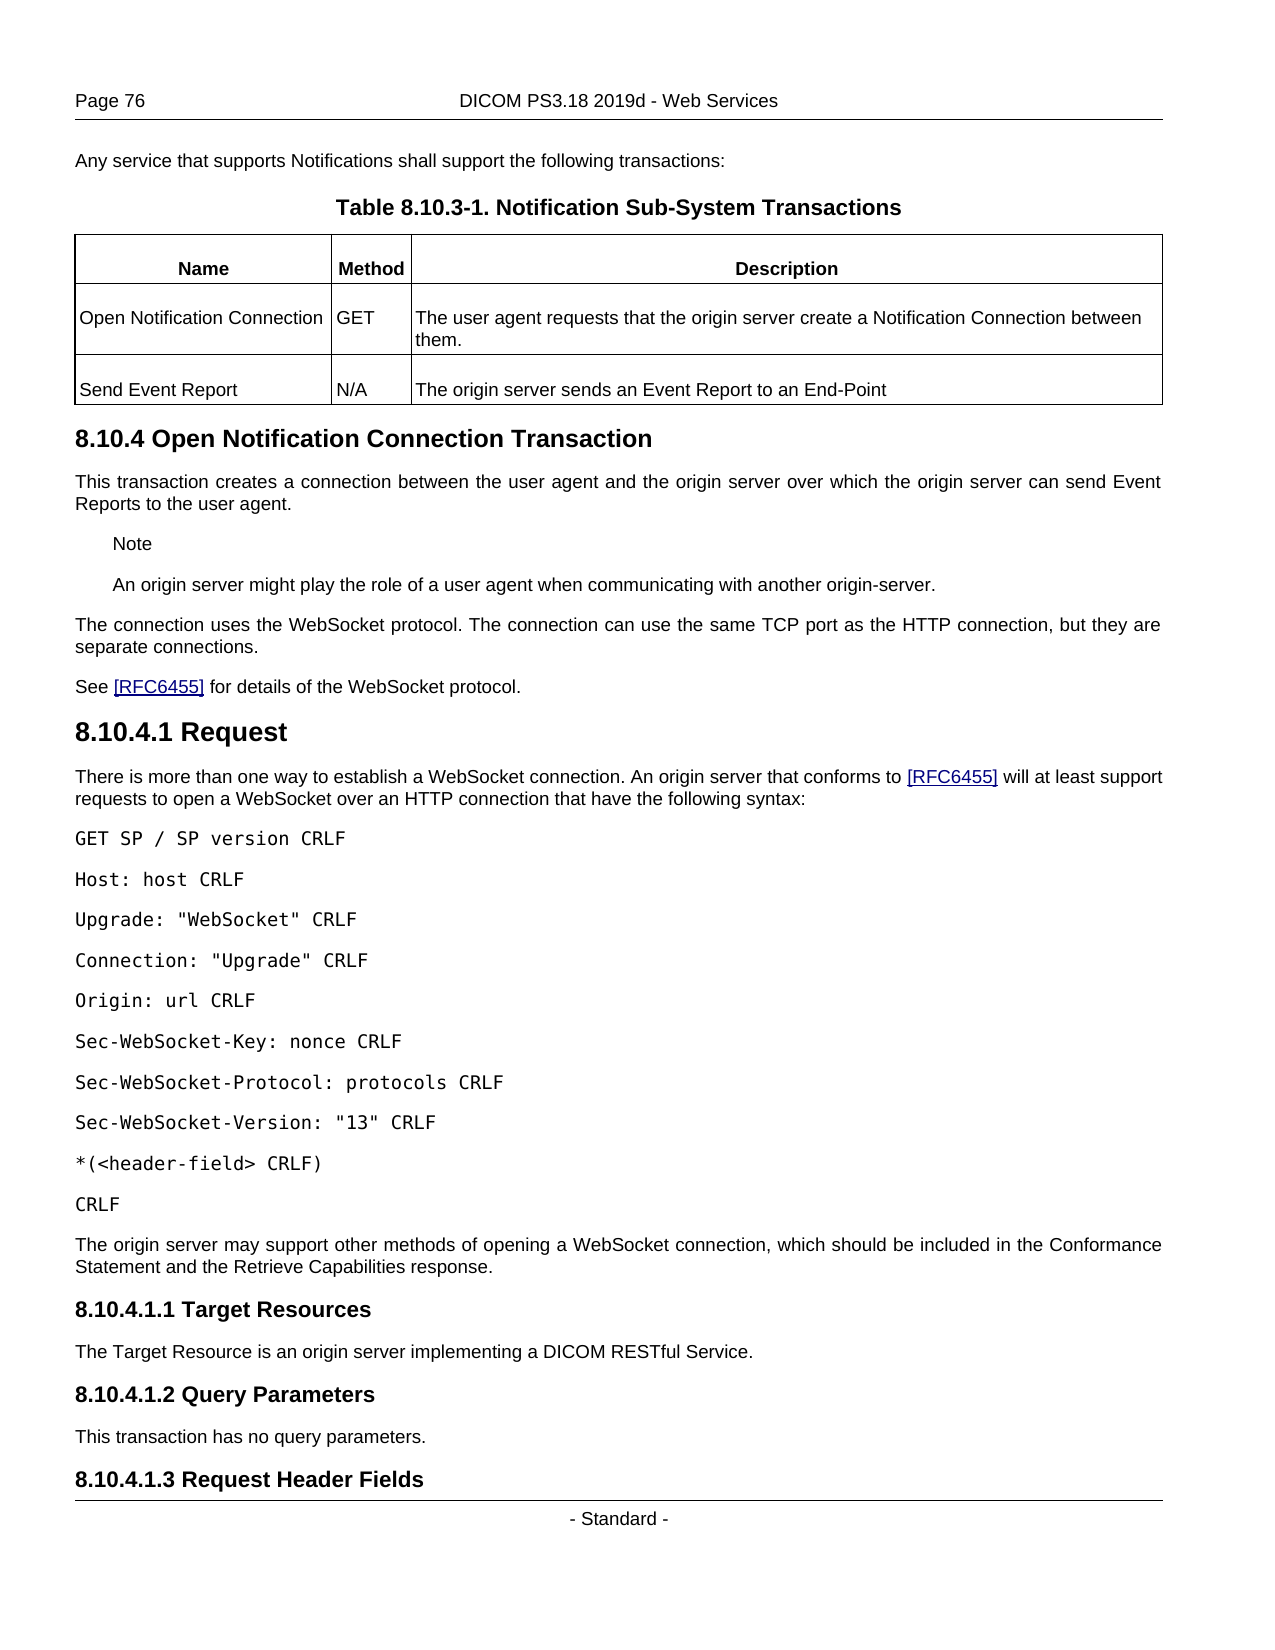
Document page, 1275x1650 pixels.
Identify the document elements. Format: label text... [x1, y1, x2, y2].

text This transaction has no query parameters. [75, 1426, 1162, 1447]
text An origin server might play the role of a user agent when communicating with another origin-server. [112, 573, 1125, 595]
table_cell The origin server sends an Event Report to an End-Point [412, 355, 1162, 404]
text 8.10.4.1.1 Target Resources [75, 1296, 1162, 1322]
text Host: host CRLF [75, 868, 1162, 890]
table_header Name [76, 235, 331, 283]
table_header Description [412, 235, 1162, 283]
table_cell Send Event Report [76, 355, 331, 404]
table_header Method [332, 235, 411, 283]
text 8.10.4.1.3 Request Header Fields [75, 1466, 1162, 1492]
text 8.10.4.1 Request [75, 716, 1162, 747]
text Any service that supports Notifications shall support the following transactions: [75, 150, 1162, 172]
text There is more than one way to establish a WebSocket connection. An origin server that conforms to [RFC6455] will at least support requests to open a WebSocket over an HTTP connection that have the following syntax: [75, 766, 1162, 809]
text GET SP / SP version CRLF [75, 828, 1162, 850]
text CRLF [75, 1193, 1162, 1215]
text Sec-WebSocket-Version: "13" CRLF [75, 1112, 1162, 1134]
text This transaction creates a connection between the user agent and the origin server over which the origin server can send Event Reports to the user agent. [75, 471, 1162, 514]
text 8.10.4 Open Notification Connection Transaction [75, 424, 1162, 453]
text The Target Resource is an origin server implementing a DICOM RESTful Service. [75, 1341, 1162, 1362]
text The origin server may support other methods of opening a WebSocket connection, which should be included in the Conformance Statement and the Retrieve Capabilities response. [75, 1234, 1162, 1277]
text 8.10.4.1.2 Query Parameters [75, 1381, 1162, 1407]
table_cell N/A [332, 355, 411, 404]
text *(<header-field> CRLF) [75, 1153, 1162, 1175]
table_cell GET [332, 284, 411, 354]
text Table 8.10.3-1. Notification Sub-System Transactions [75, 194, 1162, 220]
text Origin: url CRLF [75, 990, 1162, 1012]
table_cell The user agent requests that the origin server create a Notification Connection between them. [412, 284, 1162, 354]
text Sec-WebSocket-Protocol: protocols CRLF [75, 1072, 1162, 1093]
text See [RFC6455] for details of the WebSocket protocol. [75, 676, 1162, 697]
text Upgrade: "WebSocket" CRLF [75, 909, 1162, 931]
text The connection uses the WebSocket protocol. The connection can use the same TCP port as the HTTP connection, but they are separate connections. [75, 614, 1162, 657]
text Sec-WebSocket-Key: nonce CRLF [75, 1031, 1162, 1053]
text Connection: "Upgrade" CRLF [75, 950, 1162, 972]
text Note [112, 533, 1125, 555]
table_cell Open Notification Connection [76, 284, 331, 354]
